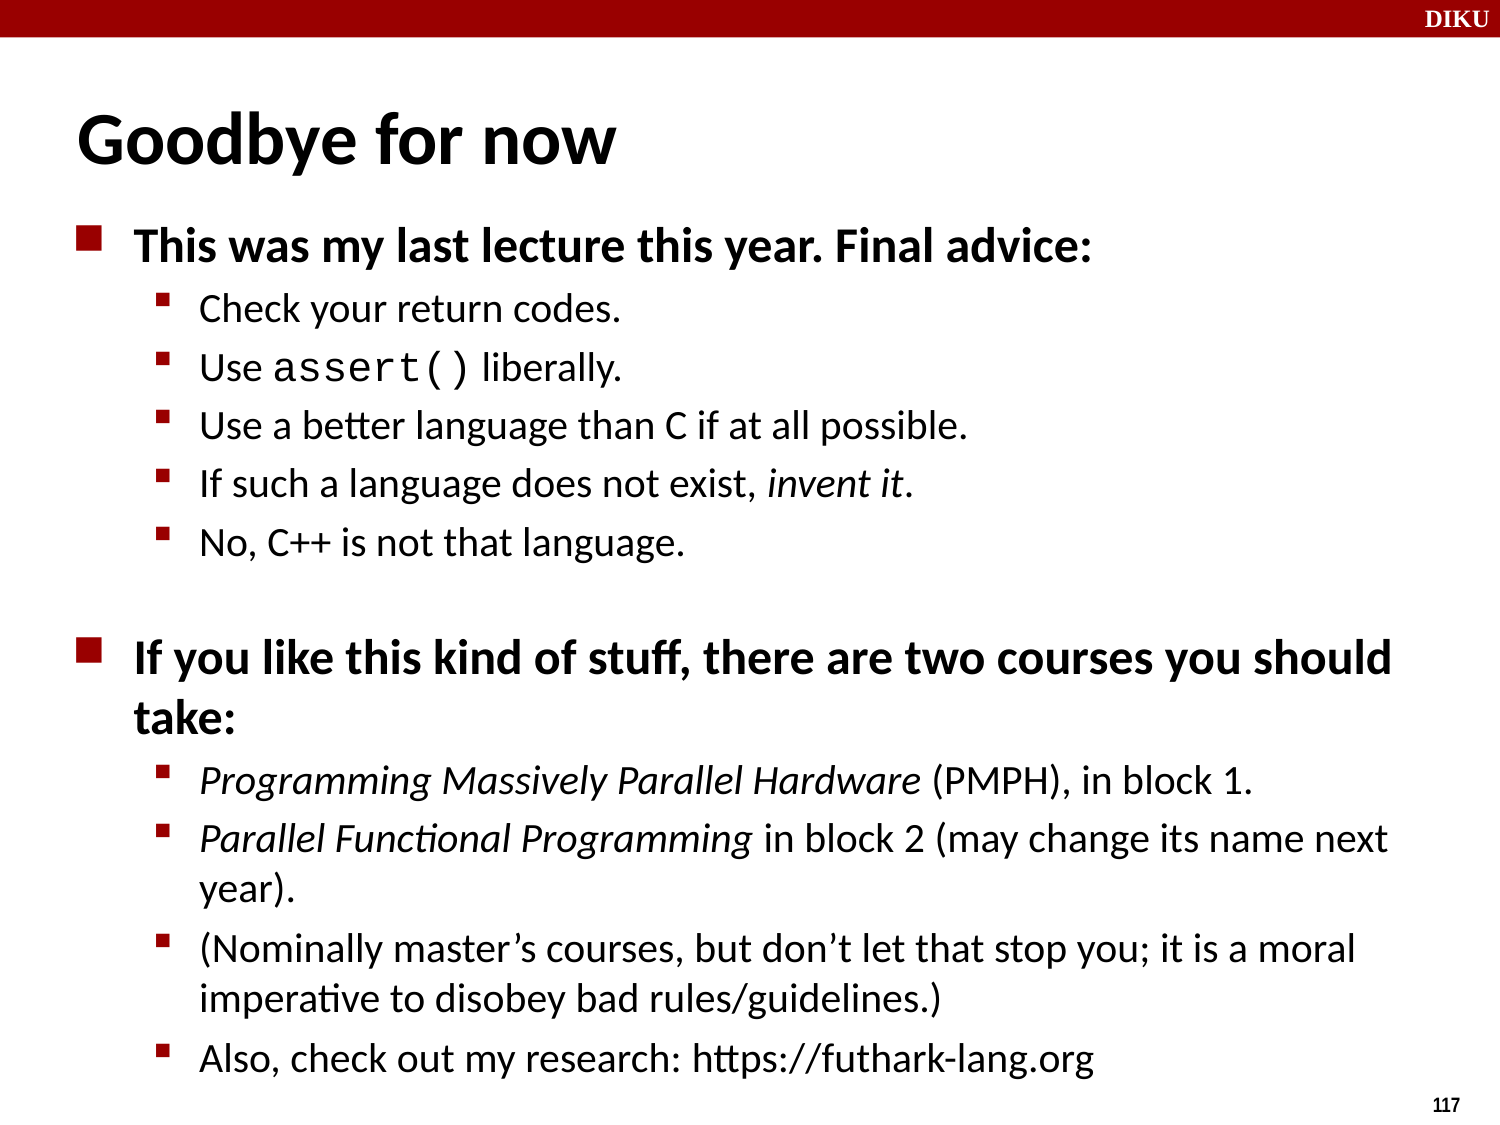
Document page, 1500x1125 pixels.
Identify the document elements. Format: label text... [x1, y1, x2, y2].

text_box This was my last lecture this year. Final advice: Check your return codes. Use assert() liberally. Use a better language than C if at all possible. If such a language does not exist, invent it. No, C++ is not that language. If you like this kind of stuff, there are two courses you should take: Programming Massively Parallel Hardware (PMPH), in block 1. Parallel Functional Programming in block 2 (may change its name next year). (Nominally master’s courses, but don’t let that stop you; it is a moral imperative to disobey bad rules/guidelines.) Also, check out my research: https://futhark-lang.org [62, 205, 1453, 1063]
text_box Goodbye for now [62, 87, 1191, 182]
